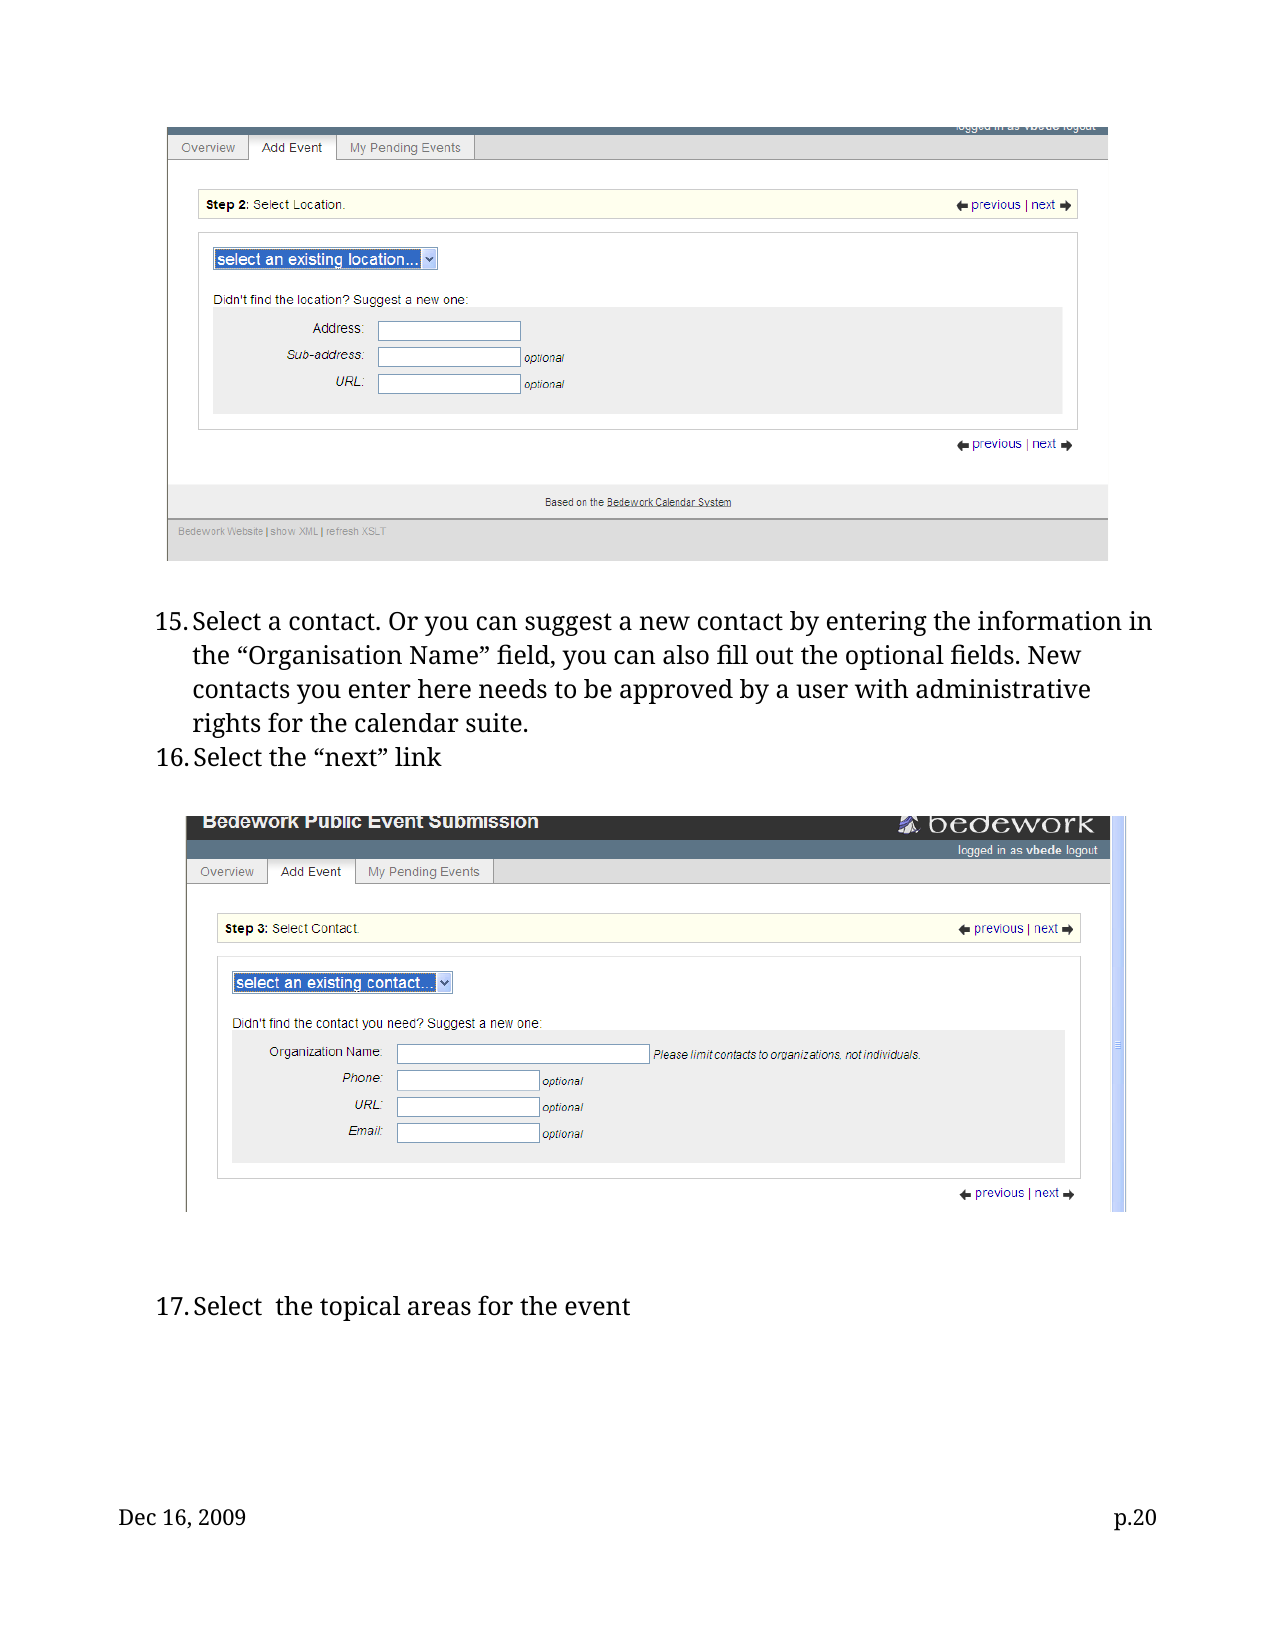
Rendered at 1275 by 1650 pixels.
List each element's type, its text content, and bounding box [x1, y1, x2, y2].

picture [185, 816, 1127, 1212]
list Select the “next” link [156, 739, 1157, 774]
picture [166, 127, 1109, 561]
list Select a contact. Or you can suggest a new contact by entering the information in the “Organisation Name” field, you can also fill out the optional fields. New contacts you enter here needs to be approved by a user with administrative rights for the calendar suite. [154, 603, 1157, 739]
list Select the topical areas for the event [156, 1288, 1157, 1323]
